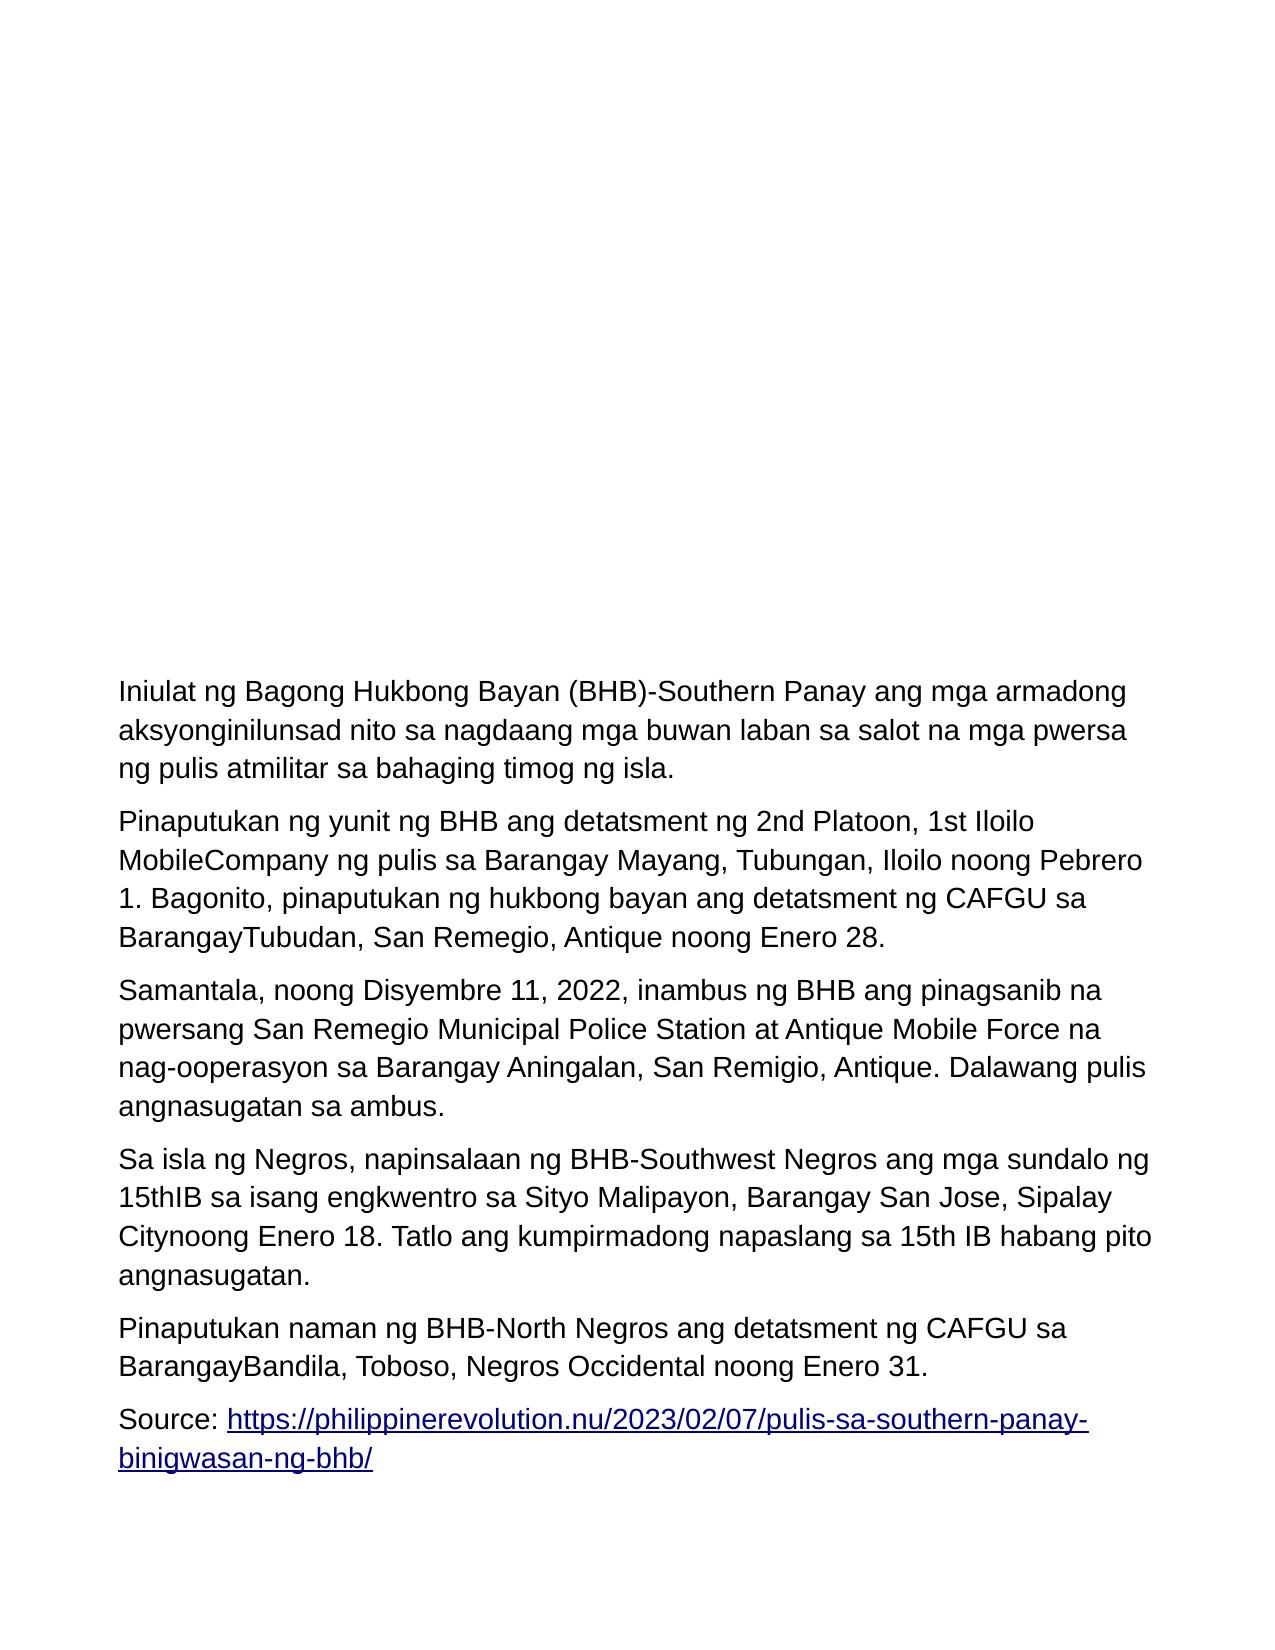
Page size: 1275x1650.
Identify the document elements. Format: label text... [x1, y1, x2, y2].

text Source: https://philippinerevolution.nu/2023/02/07/pulis-sa-southern-panay-binigwasan-ng-bhb/ [118, 1402, 1157, 1474]
text Samantala, noong Disyembre 11, 2022, inambus ng BHB ang pinagsanib na pwersang San Remegio Municipal Police Station at Antique Mobile Force na nag-ooperasyon sa Barangay Aningalan, San Remigio, Antique. Dalawang pulis angnasugatan sa ambus. [118, 973, 1157, 1122]
text Iniulat ng Bagong Hukbong Bayan (BHB)-Southern Panay ang mga armadong aksyonginilunsad nito sa nagdaang mga buwan laban sa salot na mga pwersa ng pulis atmilitar sa bahaging timog ng isla. [118, 674, 1157, 785]
text Pinaputukan naman ng BHB-North Negros ang detatsment ng CAFGU sa BarangayBandila, Toboso, Negros Occidental noong Enero 31. [118, 1311, 1157, 1383]
text Pinaputukan ng yunit ng BHB ang detatsment ng 2nd Platoon, 1st Iloilo MobileCompany ng pulis sa Barangay Mayang, Tubungan, Iloilo noong Pebrero 1. Bagonito, pinaputukan ng hukbong bayan ang detatsment ng CAFGU sa BarangayTubudan, San Remegio, Antique noong Enero 28. [118, 804, 1157, 953]
text Sa isla ng Negros, napinsalaan ng BHB-Southwest Negros ang mga sundalo ng 15thIB sa isang engkwentro sa Sityo Malipayon, Barangay San Jose, Sipalay Citynoong Enero 18. Tatlo ang kumpirmadong napaslang sa 15th IB habang pito angnasugatan. [118, 1142, 1157, 1291]
